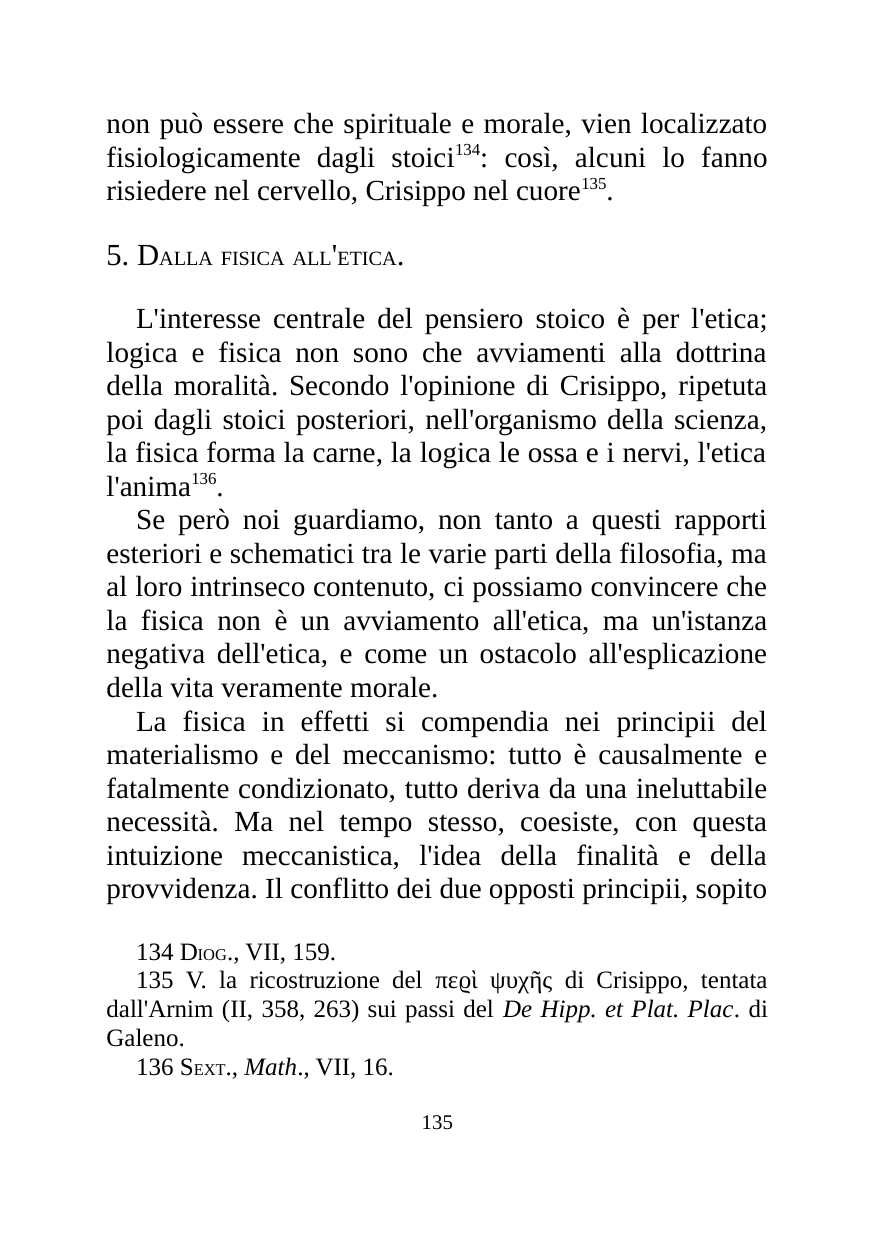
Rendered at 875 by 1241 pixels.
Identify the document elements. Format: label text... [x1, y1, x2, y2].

text Diog., VII, 159. [106, 937, 768, 965]
text non può essere che spirituale e morale, vien localizzato fisiologicamente dagli stoici: così, alcuni lo fanno risiedere nel cervello, Crisippo nel cuore. [106, 106, 768, 207]
text V. la ricostruzione del πεϱὶ ψυχῆς di Crisippo, tentata dall'Arnim (II, 358, 263) sui passi del De Hipp. et Plat. Plac. di Galeno. [106, 965, 768, 1052]
text L'interesse centrale del pensiero stoico è per l'etica; logica e fisica non sono che avviamenti alla dottrina della moralità. Secondo l'opinione di Crisippo, ripetuta poi dagli stoici posteriori, nell'organismo della scienza, la fisica forma la carne, la logica le ossa e i nervi, l'etica l'anima. [106, 301, 768, 502]
text La fisica in effetti si compendia nei principii del materialismo e del meccanismo: tutto è causalmente e fatalmente condizionato, tutto deriva da una ineluttabile necessità. Ma nel tempo stesso, coesiste, con questa intuizione meccanistica, l'idea della finalità e della provvidenza. Il conflitto dei due opposti principii, sopito [106, 704, 768, 905]
subtitle 5. Dalla fisica all'etica. [106, 236, 768, 272]
text Se però noi guardiamo, non tanto a questi rapporti esteriori e schematici tra le varie parti della filosofia, ma al loro intrinseco contenuto, ci possiamo convincere che la fisica non è un avviamento all'etica, ma un'istanza negativa dell'etica, e come un ostacolo all'esplicazione della vita veramente morale. [106, 502, 768, 704]
text Sext., Math., VII, 16. [106, 1052, 768, 1080]
